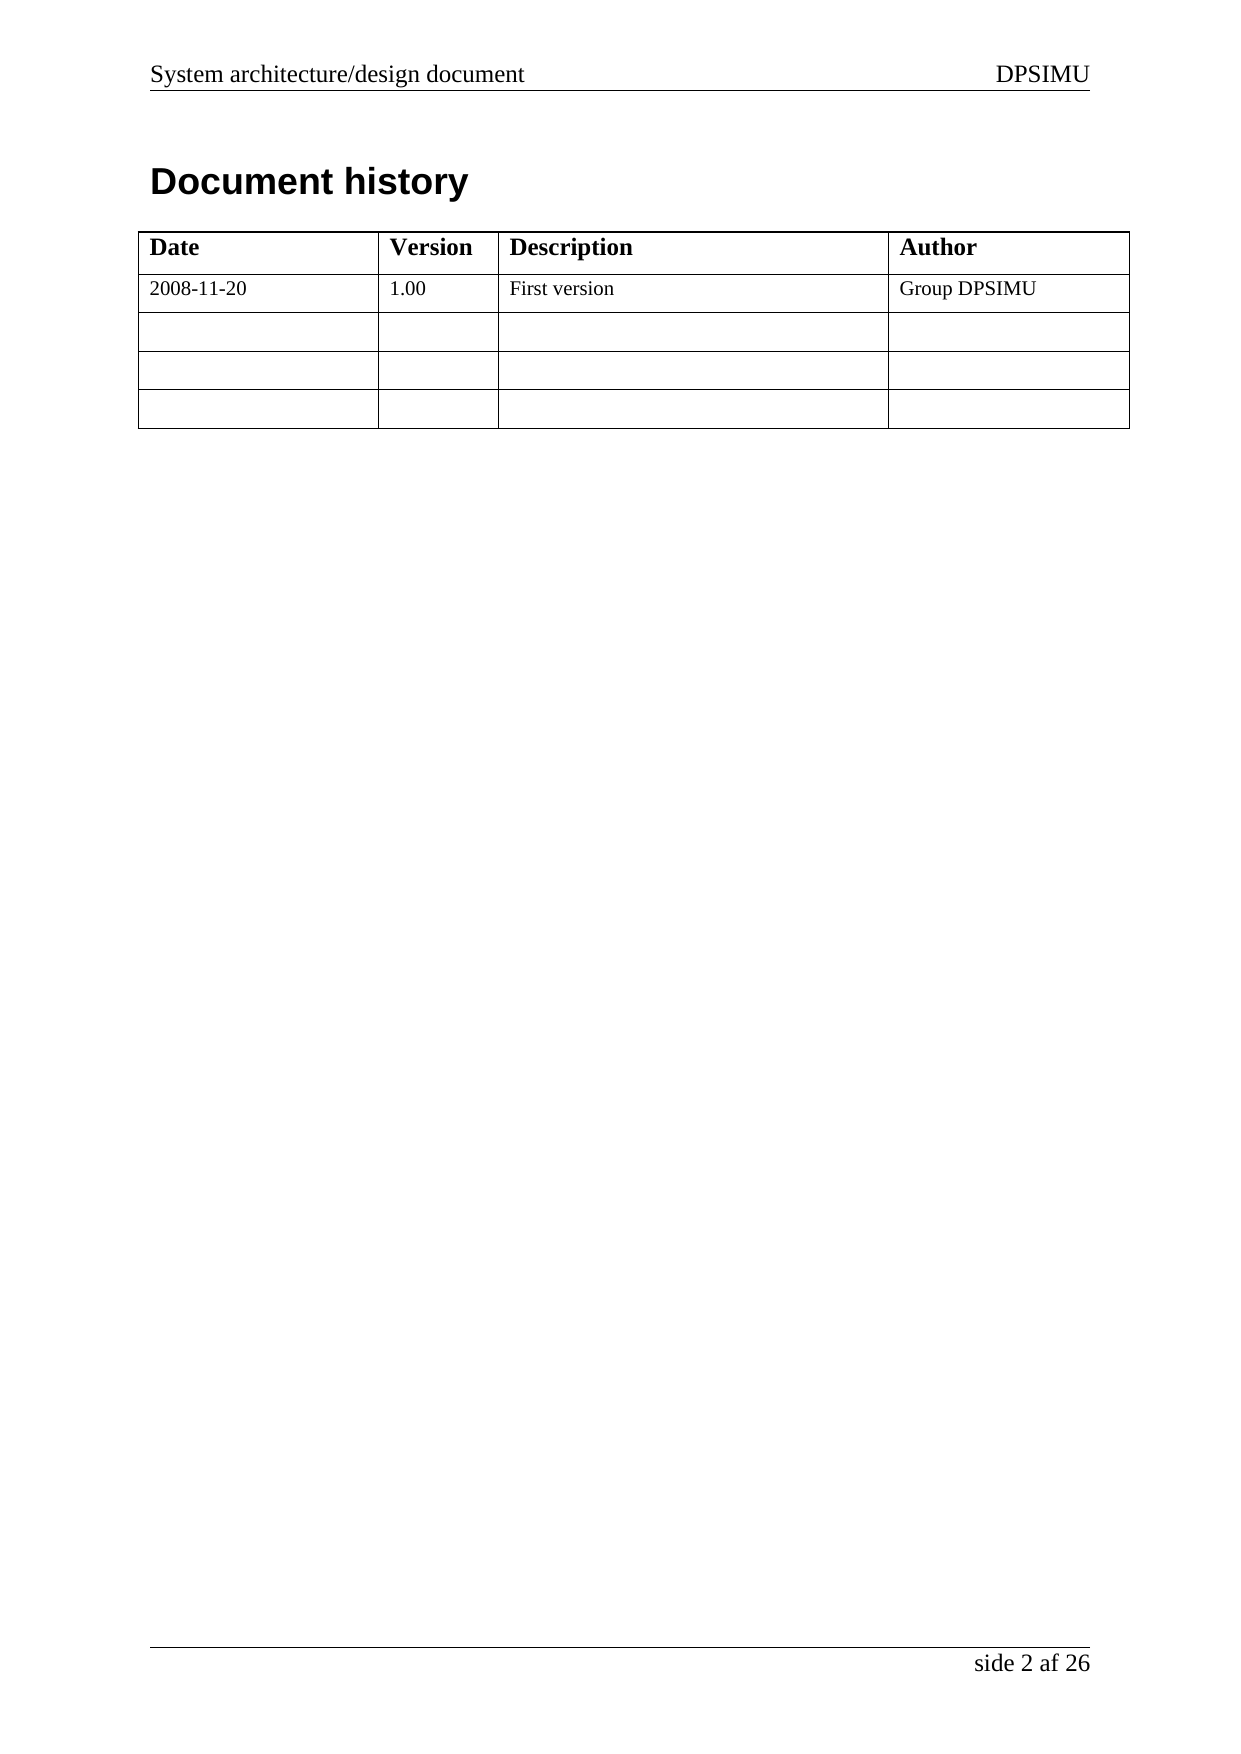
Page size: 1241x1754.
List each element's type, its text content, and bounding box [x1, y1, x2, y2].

table_cell [889, 313, 1129, 351]
table_cell [379, 390, 498, 428]
table_cell [499, 390, 888, 428]
table_cell [139, 352, 378, 389]
table_header Date [139, 233, 378, 274]
table_cell First version [499, 275, 888, 312]
table_cell [889, 352, 1129, 389]
table_header Version [379, 233, 498, 274]
title Document history [150, 159, 1090, 203]
table_cell 1.00 [379, 275, 498, 312]
table_cell Group DPSIMU [889, 275, 1129, 312]
table_cell [139, 313, 378, 351]
table_cell [139, 390, 378, 428]
table_cell [379, 352, 498, 389]
table_cell [889, 390, 1129, 428]
table_cell [379, 313, 498, 351]
table_header Author [889, 233, 1129, 274]
table_header Description [499, 233, 888, 274]
table_cell 2008-11-20 [139, 275, 378, 312]
table_cell [499, 352, 888, 389]
table_cell [499, 313, 888, 351]
